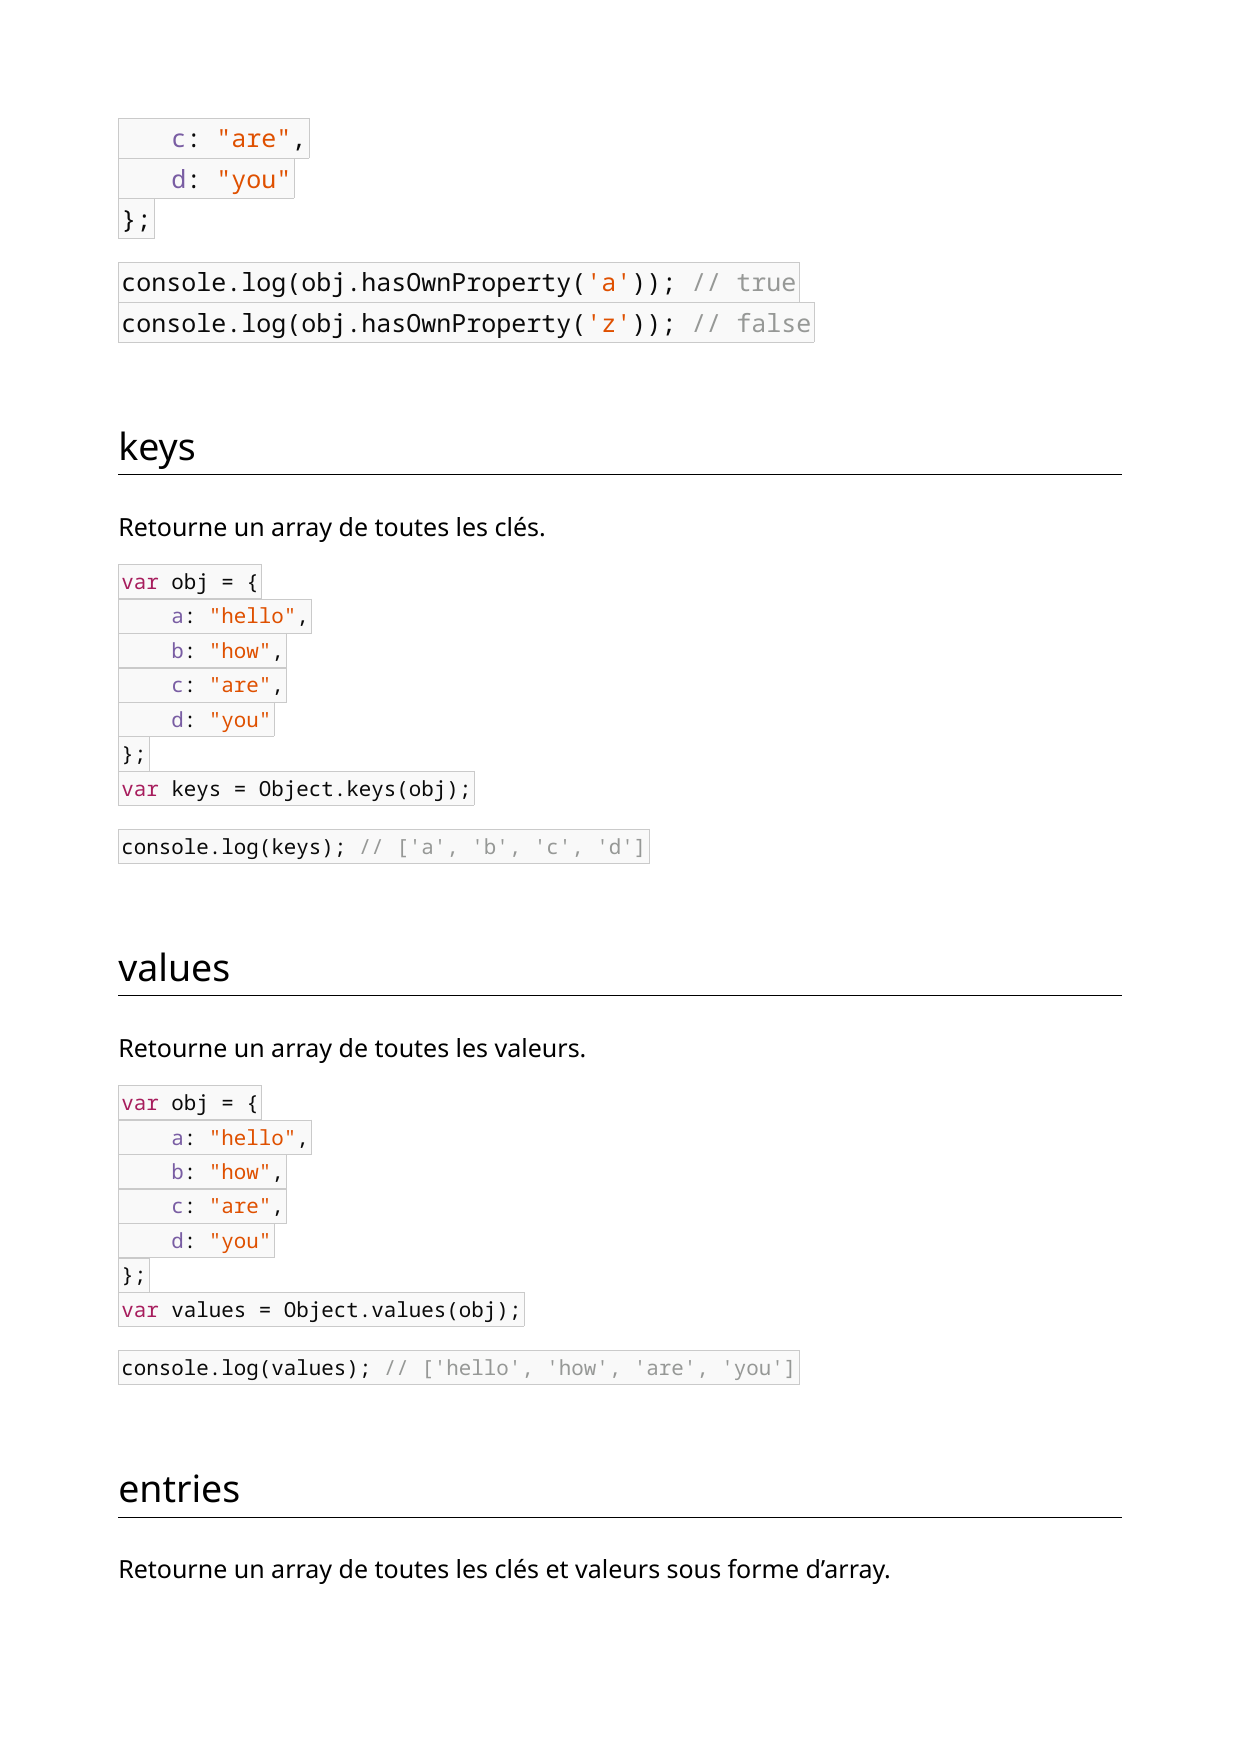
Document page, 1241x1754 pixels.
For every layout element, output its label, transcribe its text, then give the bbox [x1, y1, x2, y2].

text b: "how", [119, 1155, 286, 1188]
text a: "hello", [119, 1121, 311, 1154]
text [525, 1292, 1122, 1326]
text console.log(values); // ['hello', 'how', 'are', 'you'] [119, 1351, 799, 1384]
text d: "you" [119, 703, 274, 736]
text a: "hello", [119, 600, 311, 633]
text c: "are", [119, 669, 286, 702]
text [310, 118, 1122, 158]
text [815, 302, 1122, 342]
text Retourne un array de toutes les clés et valeurs sous forme d’array. [118, 1552, 1122, 1586]
text [287, 667, 1122, 702]
text [312, 598, 1122, 633]
text [800, 1350, 1122, 1384]
subtitle entries [118, 1463, 1122, 1517]
text Retourne un array de toutes les clés. [118, 509, 1122, 543]
text }; [119, 737, 149, 771]
text [262, 564, 1122, 598]
text d: "you" [119, 1224, 274, 1257]
text var keys = Object.keys(obj); [119, 772, 474, 805]
text }; [119, 1259, 149, 1292]
text [150, 736, 1122, 771]
text }; [119, 199, 154, 238]
text [262, 1085, 1122, 1119]
text [275, 702, 1122, 736]
text b: "how", [119, 634, 286, 667]
text [312, 1119, 1122, 1154]
text [275, 1223, 1122, 1257]
text [287, 1154, 1122, 1188]
subtitle keys [118, 420, 1122, 474]
text console.log(obj.hasOwnProperty('a')); // true [119, 263, 799, 302]
text console.log(obj.hasOwnProperty('z')); // false [119, 303, 814, 342]
text c: "are", [119, 119, 309, 158]
text var obj = { [119, 565, 261, 598]
text [150, 1257, 1122, 1292]
text [287, 633, 1122, 667]
subtitle values [118, 942, 1122, 995]
text console.log(keys); // ['a', 'b', 'c', 'd'] [119, 830, 649, 863]
text [155, 198, 1122, 238]
text [287, 1188, 1122, 1223]
text [800, 262, 1122, 302]
text [650, 829, 1122, 863]
text [295, 158, 1122, 198]
text c: "are", [119, 1190, 286, 1223]
text Retourne un array de toutes les valeurs. [118, 1031, 1122, 1065]
text var values = Object.values(obj); [119, 1293, 524, 1326]
text d: "you" [119, 159, 294, 198]
text var obj = { [119, 1086, 261, 1119]
text [475, 771, 1122, 805]
